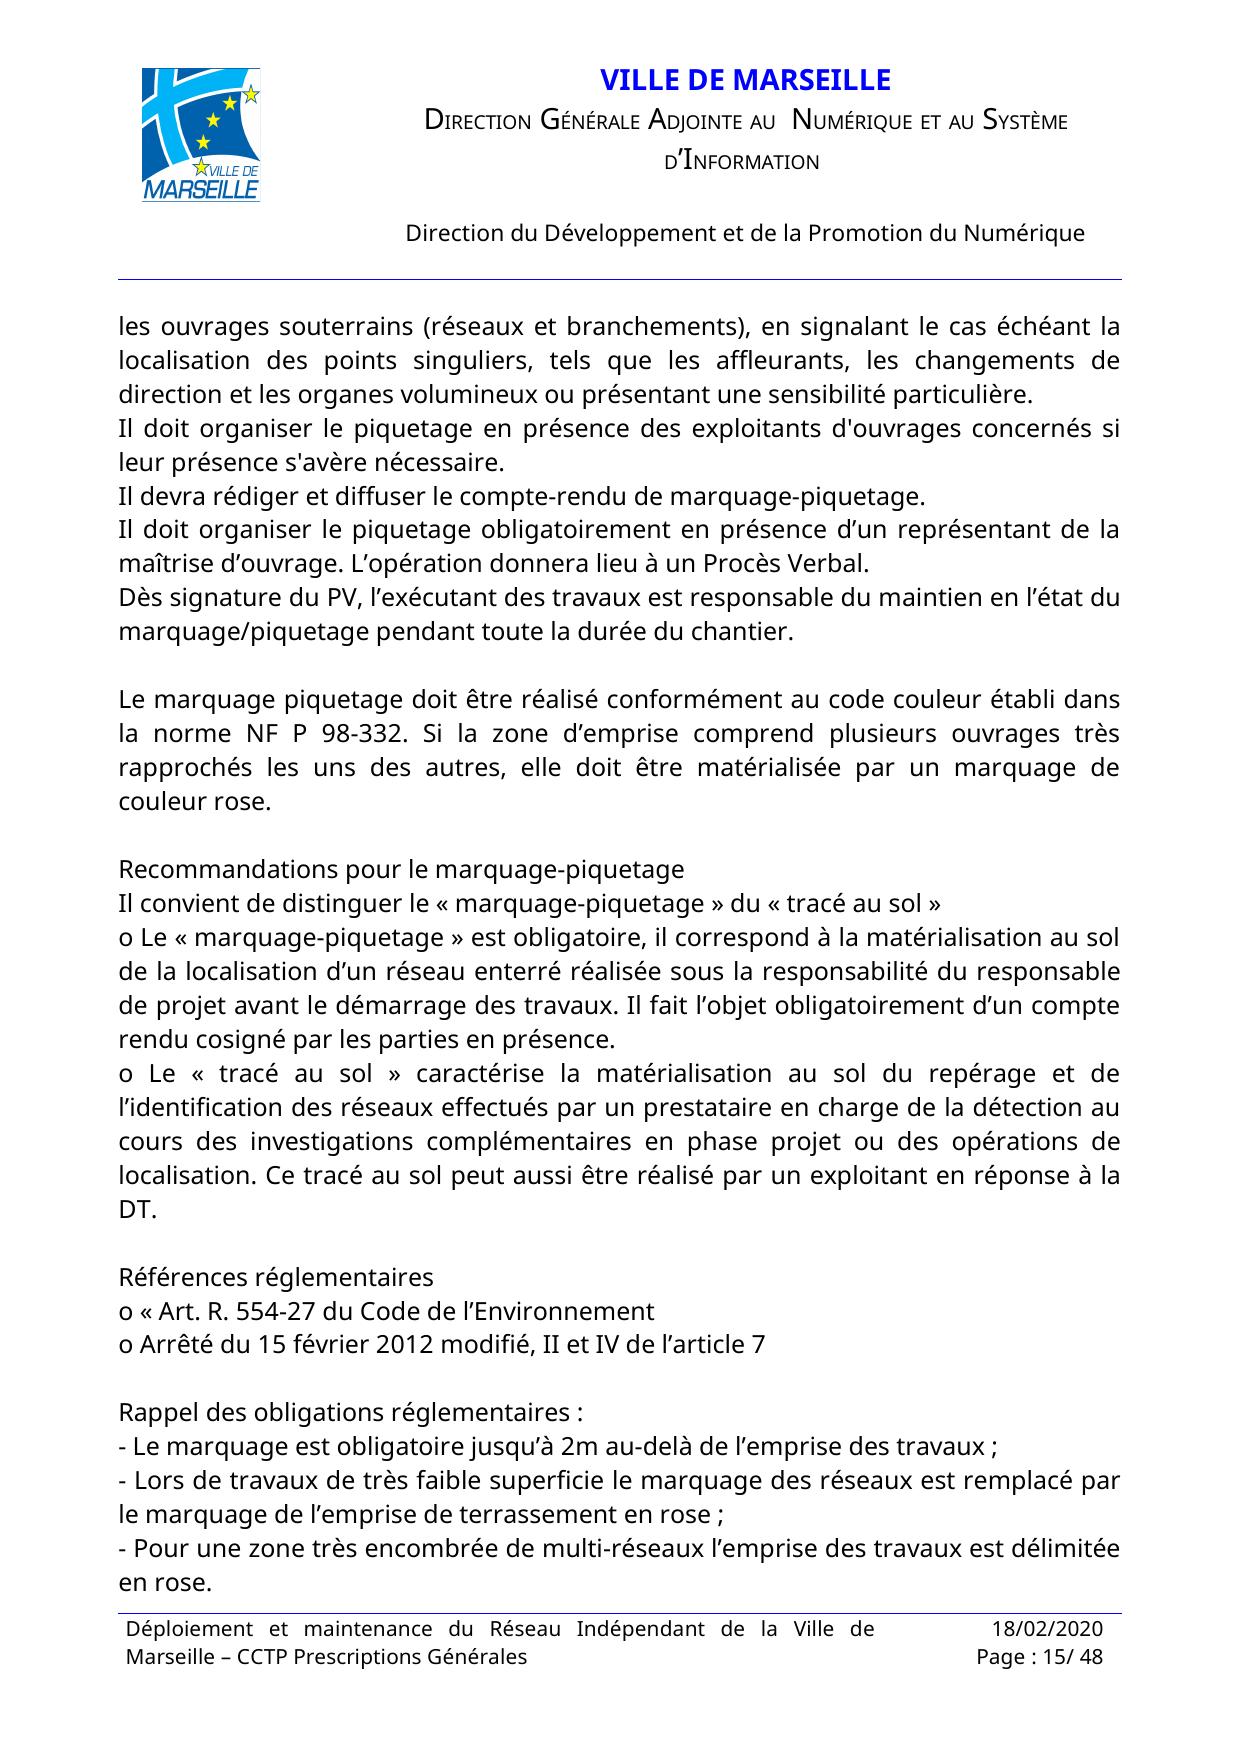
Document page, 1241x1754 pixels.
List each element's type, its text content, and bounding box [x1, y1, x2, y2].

text - Pour une zone très encombrée de multi-réseaux l’emprise des travaux est délimitée en rose. [118, 1531, 1122, 1599]
text Le marquage piquetage doit être réalisé conformément au code couleur établi dans la norme NF P 98-332. Si la zone d’emprise comprend plusieurs ouvrages très rapprochés les uns des autres, elle doit être matérialisée par un marquage de couleur rose. [118, 682, 1122, 818]
text Il devra rédiger et diffuser le compte-rendu de marquage-piquetage. [118, 478, 1122, 512]
picture [142, 68, 158, 105]
text o Le « marquage-piquetage » est obligatoire, il correspond à la matérialisation au sol de la localisation d’un réseau enterré réalisée sous la responsabilité du responsable de projet avant le démarrage des travaux. Il fait l’objet obligatoirement d’un compte rendu cosigné par les parties en présence. [118, 920, 1122, 1056]
text o Le « tracé au sol » caractérise la matérialisation au sol du repérage et de l’identification des réseaux effectués par un prestataire en charge de la détection au cours des investigations complémentaires en phase projet ou des opérations de localisation. Ce tracé au sol peut aussi être réalisé par un exploitant en réponse à la DT. [118, 1056, 1122, 1226]
text - Le marquage est obligatoire jusqu’à 2m au-delà de l’emprise des travaux ; [118, 1429, 1122, 1463]
text Recommandations pour le marquage-piquetage [118, 852, 1122, 886]
text les ouvrages souterrains (réseaux et branchements), en signalant le cas échéant la localisation des points singuliers, tels que les affleurants, les changements de direction et les organes volumineux ou présentant une sensibilité particulière. [118, 309, 1122, 411]
text Il doit organiser le piquetage en présence des exploitants d'ouvrages concernés si leur présence s'avère nécessaire. [118, 411, 1122, 478]
text Rappel des obligations réglementaires : [118, 1395, 1122, 1429]
text o « Art. R. 554-27 du Code de l’Environnement [118, 1293, 1122, 1327]
text Références réglementaires [118, 1259, 1122, 1293]
text Dès signature du PV, l’exécutant des travaux est responsable du maintien en l’état du marquage/piquetage pendant toute la durée du chantier. [118, 580, 1122, 648]
text o Arrêté du 15 février 2012 modifié, II et IV de l’article 7 [118, 1327, 1122, 1361]
picture [142, 68, 261, 202]
picture [174, 68, 224, 85]
text Il doit organiser le piquetage obligatoirement en présence d’un représentant de la maîtrise d’ouvrage. L’opération donnera lieu à un Procès Verbal. [118, 512, 1122, 580]
text - Lors de travaux de très faible superficie le marquage des réseaux est remplacé par le marquage de l’emprise de terrassement en rose ; [118, 1463, 1122, 1531]
text Il convient de distinguer le « marquage-piquetage » du « tracé au sol » [118, 886, 1122, 920]
